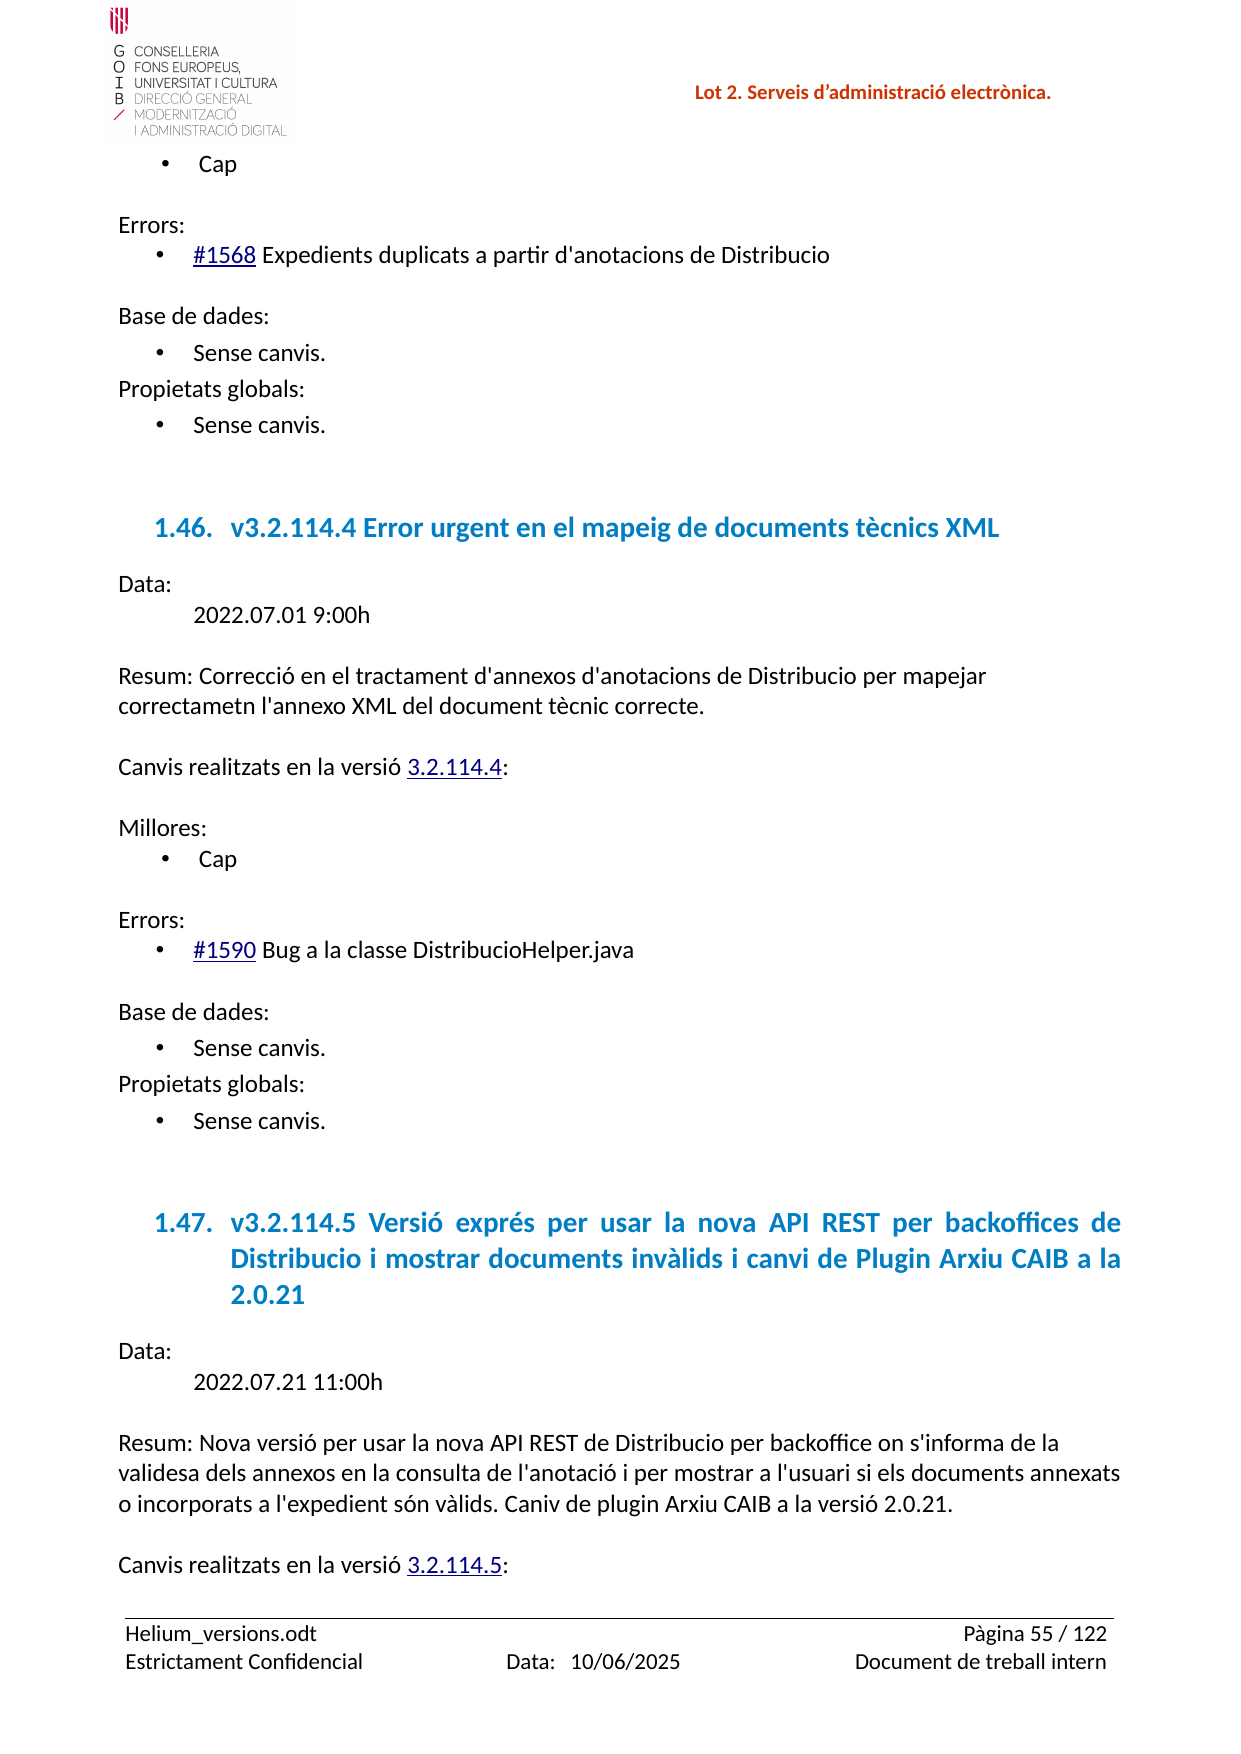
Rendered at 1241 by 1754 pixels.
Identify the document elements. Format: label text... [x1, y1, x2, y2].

text Millores: [118, 813, 1122, 843]
text Resum: Correcció en el tractament d'annexos d'anotacions de Distribucio per mapejar correctametn l'annexo XML del document tècnic correcte. [118, 660, 1122, 721]
subtitle v3.2.114.5 Versió exprés per usar la nova API REST per backoffices de Distribucio i mostrar documents invàlids i canvi de Plugin Arxiu CAIB a la 2.0.21 [153, 1204, 1122, 1311]
list Sense canvis. [156, 410, 1122, 440]
text 2022.07.21 11:00h [118, 1366, 1122, 1396]
list Cap [161, 843, 1122, 874]
text 2022.07.01 9:00h [118, 599, 1122, 629]
text Propietats globals: [118, 1069, 1122, 1099]
text Canvis realitzats en la versió 3.2.114.5: [118, 1549, 1122, 1579]
text Data: [118, 1335, 1122, 1366]
text Canvis realitzats en la versió 3.2.114.4: [118, 752, 1122, 782]
list Sense canvis. [156, 1105, 1122, 1136]
text Errors: [118, 904, 1122, 935]
text Base de dades: [118, 996, 1122, 1026]
text Errors: [118, 209, 1122, 239]
text Base de dades: [118, 300, 1122, 331]
text Data: [118, 568, 1122, 599]
picture [100, 0, 297, 144]
list #1590 Bug a la classe DistribucioHelper.java [156, 935, 1122, 965]
text Resum: Nova versió per usar la nova API REST de Distribucio per backoffice on s'informa de la validesa dels annexos en la consulta de l'anotació i per mostrar a l'usuari si els documents annexats o incorporats a l'expedient són vàlids. Caniv de plugin Arxiu CAIB a la versió 2.0.21. [118, 1427, 1122, 1518]
list Sense canvis. [156, 337, 1122, 367]
list Sense canvis. [156, 1032, 1122, 1063]
text Propietats globals: [118, 373, 1122, 404]
subtitle v3.2.114.4 Error urgent en el mapeig de documents tècnics XML [153, 509, 1122, 545]
list #1568 Expedients duplicats a partir d'anotacions de Distribucio [156, 239, 1122, 270]
list Cap [161, 148, 1122, 178]
